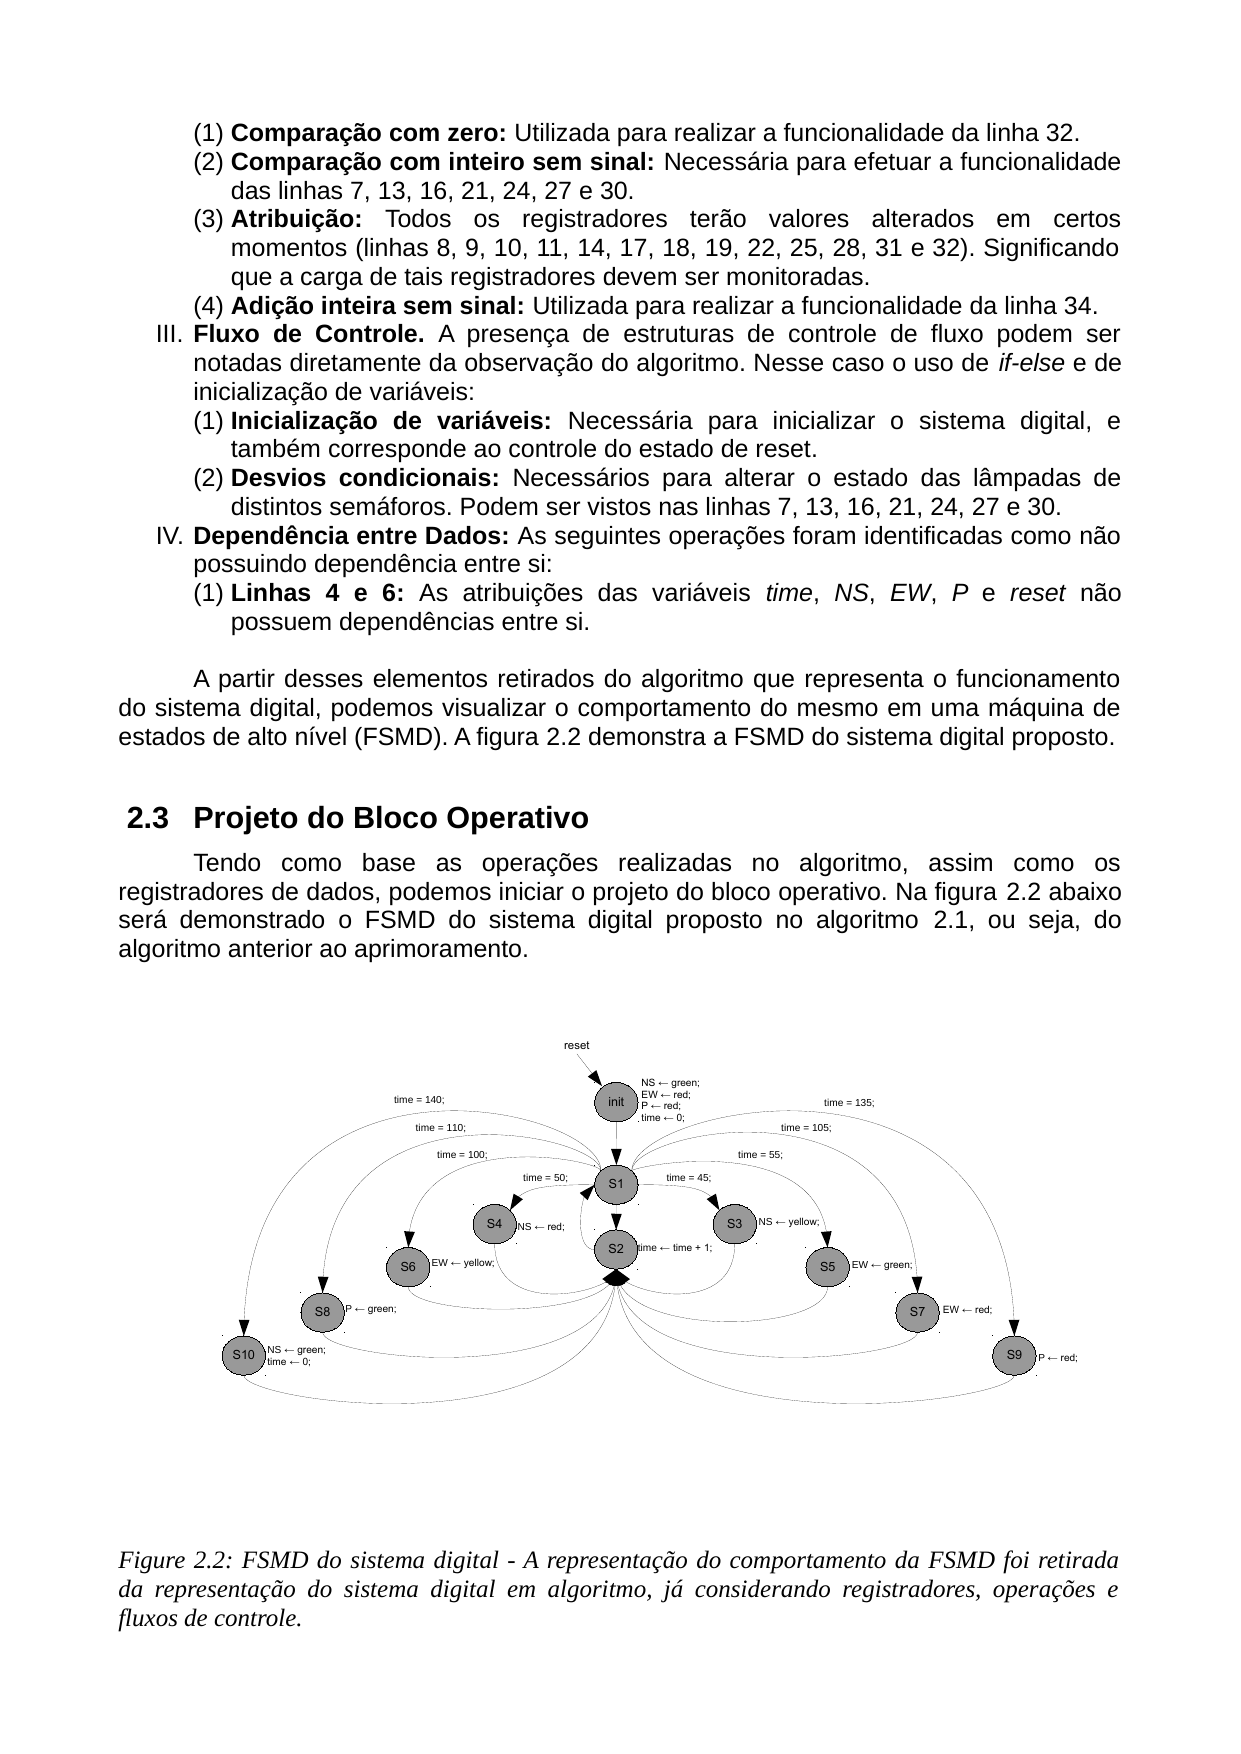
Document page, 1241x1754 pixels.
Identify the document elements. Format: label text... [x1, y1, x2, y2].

list Linhas 4 e 6: As atribuições das variáveis time, NS, EW, P e reset não possuem dependências entre si. [193, 578, 1122, 636]
list Dependência entre Dados: As seguintes operações foram identificadas como não possuindo dependência entre si: [156, 521, 1122, 578]
text Figure 2.2: FSMD do sistema digital - A representação do comportamento da FSMD foi retirada da representação do sistema digital em algoritmo, já considerando registradores, operações e fluxos de controle. [118, 1540, 1122, 1632]
list Inicialização de variáveis: Necessária para inicializar o sistema digital, e também corresponde ao controle do estado de reset. [193, 406, 1122, 463]
subtitle Projeto do Bloco Operativo [118, 800, 1122, 836]
list Fluxo de Controle. A presença de estruturas de controle de fluxo podem ser notadas diretamente da observação do algoritmo. Nesse caso o uso de if-else e de inicialização de variáveis: [156, 319, 1122, 406]
list Desvios condicionais: Necessários para alterar o estado das lâmpadas de distintos semáforos. Podem ser vistos nas linhas 7, 13, 16, 21, 24, 27 e 30. [193, 463, 1122, 521]
list Atribuição: Todos os registradores terão valores alterados em certos momentos (linhas 8, 9, 10, 11, 14, 17, 18, 19, 22, 25, 28, 31 e 32). Significando que a carga de tais registradores devem ser monitoradas. [193, 204, 1122, 291]
text Tendo como base as operações realizadas no algoritmo, assim como os registradores de dados, podemos iniciar o projeto do bloco operativo. Na figura 2.2 abaixo será demonstrado o FSMD do sistema digital proposto no algoritmo 2.1, ou seja, do algoritmo anterior ao aprimoramento. [118, 848, 1122, 963]
list Comparação com zero: Utilizada para realizar a funcionalidade da linha 32. [193, 118, 1122, 147]
text A partir desses elementos retirados do algoritmo que representa o funcionamento do sistema digital, podemos visualizar o comportamento do mesmo em uma máquina de estados de alto nível (FSMD). A figura 2.2 demonstra a FSMD do sistema digital proposto. [118, 664, 1122, 751]
list Adição inteira sem sinal: Utilizada para realizar a funcionalidade da linha 34. [193, 291, 1122, 319]
list Comparação com inteiro sem sinal: Necessária para efetuar a funcionalidade das linhas 7, 13, 16, 21, 24, 27 e 30. [193, 147, 1122, 204]
